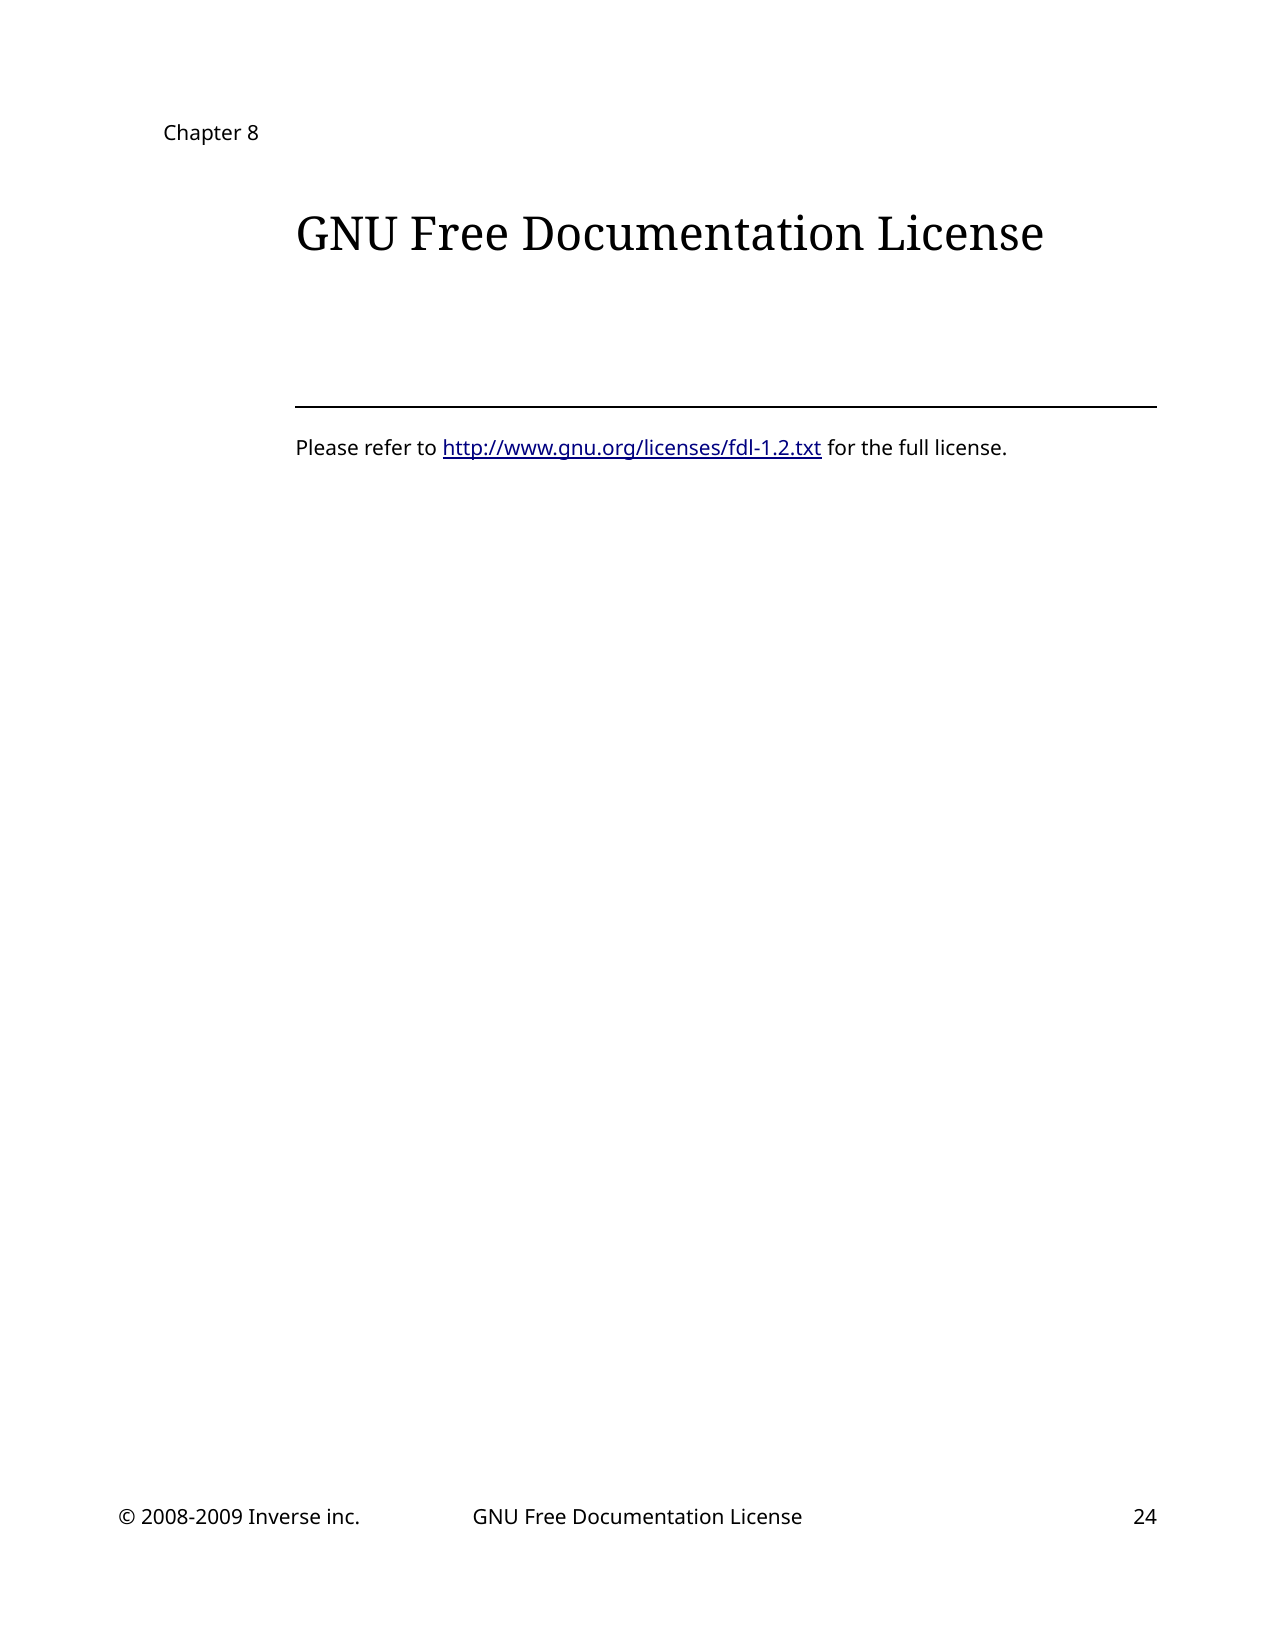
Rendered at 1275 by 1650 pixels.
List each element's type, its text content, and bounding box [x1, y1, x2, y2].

subtitle GNU Free Documentation License [295, 201, 1157, 406]
text Please refer to http://www.gnu.org/licenses/fdl-1.2.txt for the full license. [295, 433, 1157, 461]
